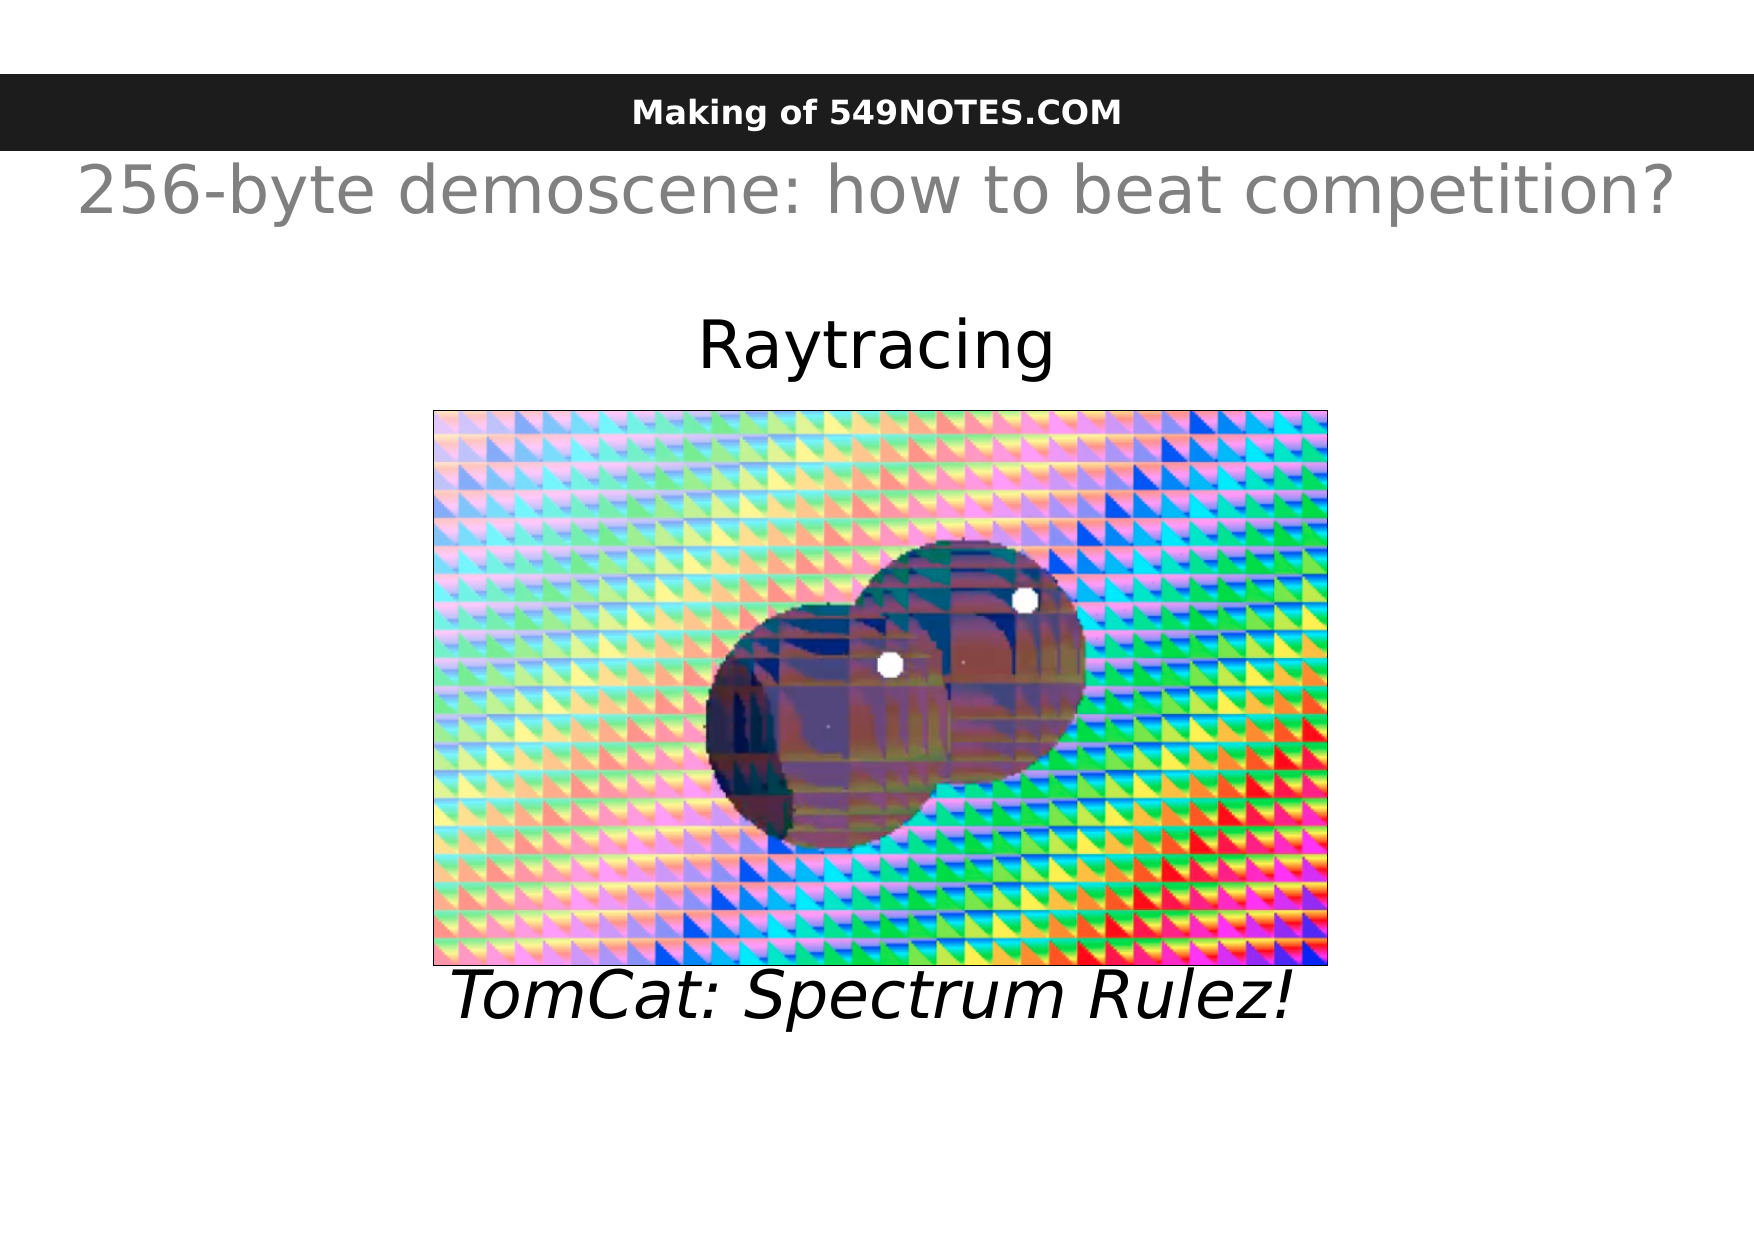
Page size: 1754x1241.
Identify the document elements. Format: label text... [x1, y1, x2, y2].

text Raytracing [0, 307, 1754, 384]
text 256-byte demoscene: how to beat competition? [0, 151, 1754, 229]
text TomCat: Spectrum Rulez! [0, 956, 1754, 1034]
